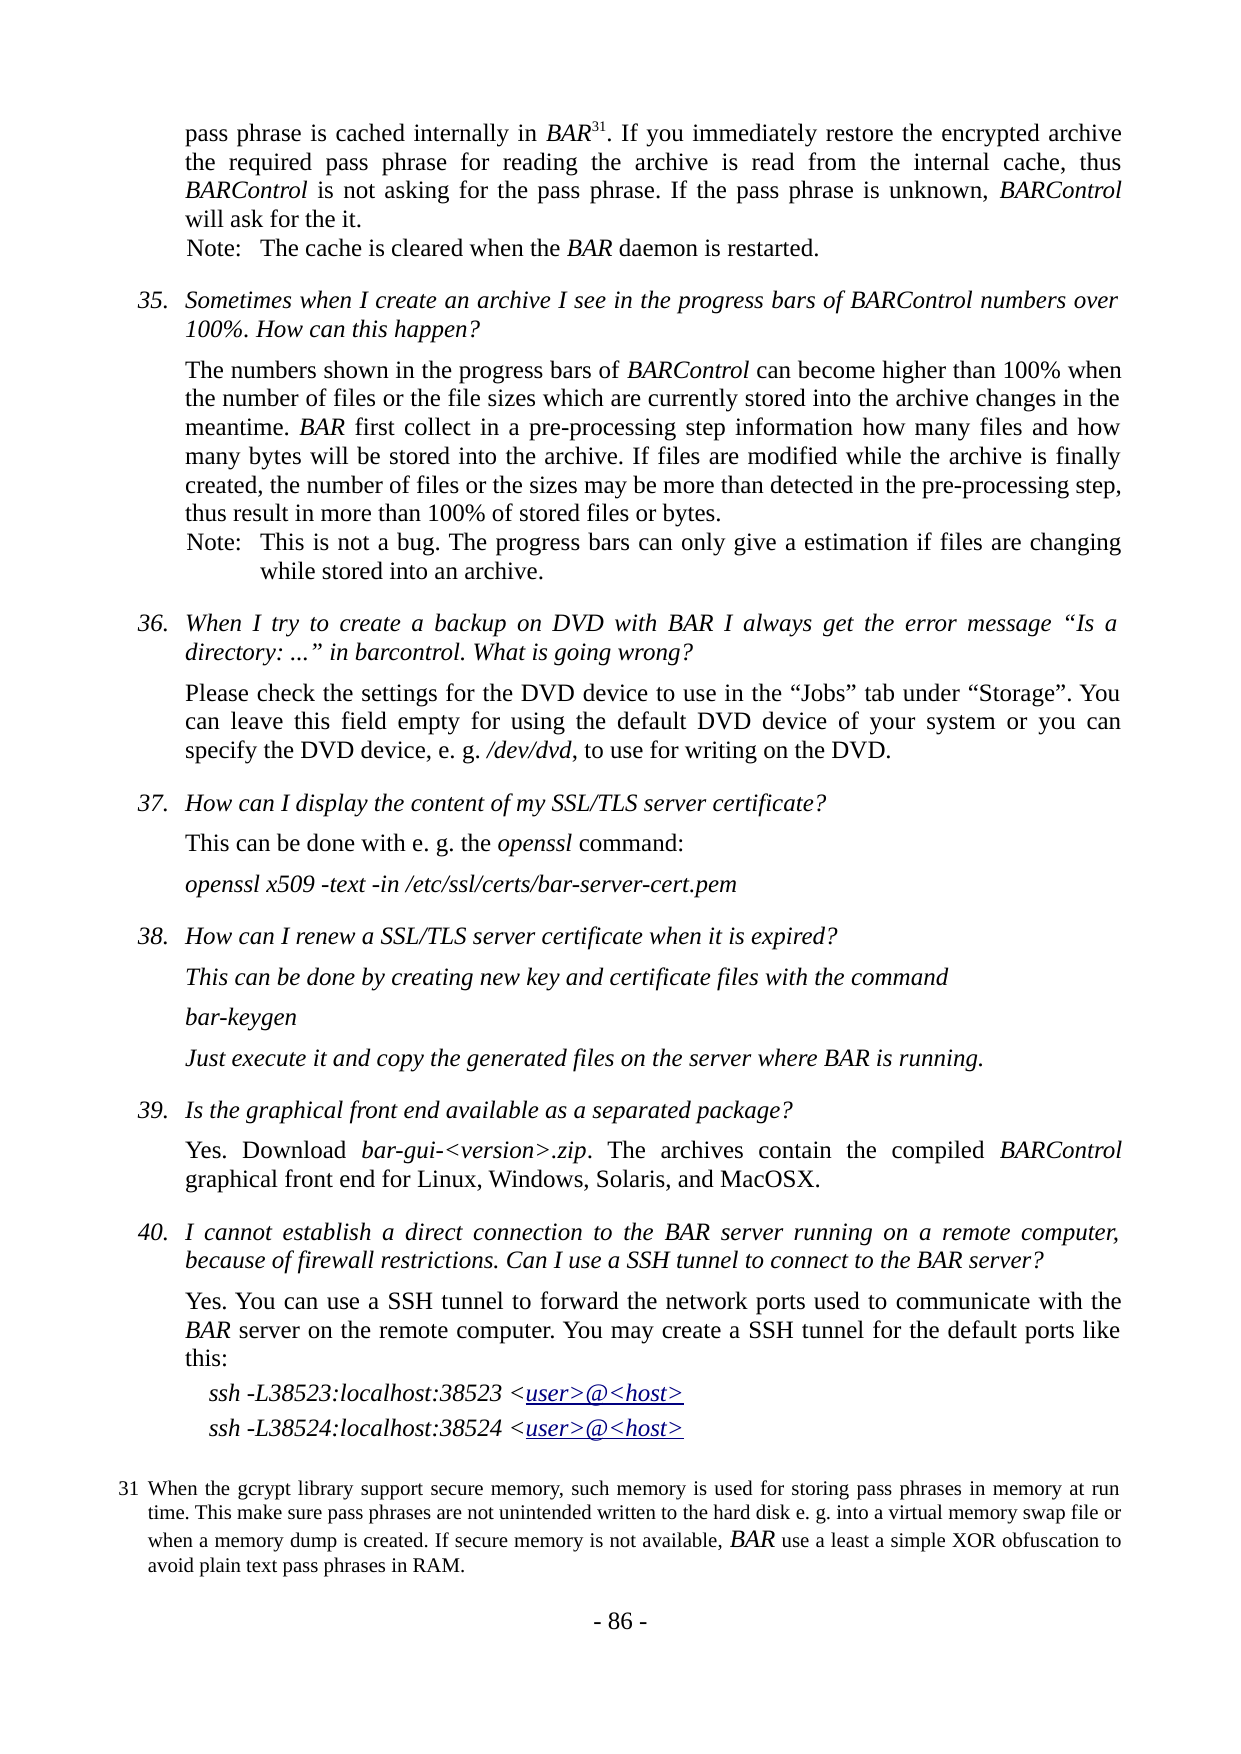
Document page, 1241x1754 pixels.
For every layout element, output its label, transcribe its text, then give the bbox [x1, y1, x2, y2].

text The numbers shown in the progress bars of BARControl can become higher than 100% when the number of files or the file sizes which are currently stored into the archive changes in the meantime. BAR first collect in a pre-processing step information how many files and how many bytes will be stored into the archive. If files are modified while the archive is finally created, the number of files or the sizes may be more than detected in the pre-processing step, thus result in more than 100% of stored files or bytes. [185, 355, 1122, 527]
list Sometimes when I create an archive I see in the progress bars of BARControl numbers over 100%. How can this happen? [138, 286, 1122, 343]
text Please check the settings for the DVD device to use in the “Jobs” tab under “Storage”. You can leave this field empty for using the default DVD device of your system or you can specify the DVD device, e. g. /dev/dvd, to use for writing on the DVD. [185, 678, 1122, 764]
text bar-keygen [185, 1002, 1122, 1031]
text Yes. You can use a SSH tunnel to forward the network ports used to communicate with the BAR server on the remote computer. You may create a SSH tunnel for the default ports like this: [185, 1286, 1122, 1372]
list How can I renew a SSL/TLS server certificate when it is expired? [138, 921, 1122, 950]
text ssh -L38523:localhost:38523 <user>@<host> [208, 1378, 1122, 1407]
text ssh -L38524:localhost:38524 <user>@<host> [208, 1413, 1122, 1442]
text This can be done with e. g. the openssl command: [185, 828, 1122, 857]
text This can be done by creating new key and certificate files with the command [185, 962, 1122, 990]
list When I try to create a backup on DVD with BAR I always get the error message “Is a directory: ...” in barcontrol. What is going wrong? [138, 608, 1122, 666]
text pass phrase is cached internally in BAR. If you immediately restore the encrypted archive the required pass phrase for reading the archive is read from the internal cache, thus BARControl is not asking for the pass phrase. If the pass phrase is unknown, BARControl will ask for the it. [185, 118, 1122, 233]
text When the gcrypt library support secure memory, such memory is used for storing pass phrases in memory at run time. This make sure pass phrases are not unintended written to the hard disk e. g. into a virtual memory swap file or when a memory dump is created. If secure memory is not available, BAR use a least a simple XOR obfuscation to avoid plain text pass phrases in RAM. [118, 1476, 1122, 1577]
list How can I display the content of my SSL/TLS server certificate? [138, 788, 1122, 816]
text openssl x509 -text -in /etc/ssl/certs/bar-server-cert.pem [185, 869, 1122, 897]
list I cannot establish a direct connection to the BAR server running on a remote computer, because of firewall restrictions. Can I use a SSH tunnel to connect to the BAR server? [138, 1217, 1122, 1274]
text Just execute it and copy the generated files on the server where BAR is running. [185, 1043, 1122, 1071]
text Yes. Download bar-gui-<version>.zip. The archives contain the compiled BARControl graphical front end for Linux, Windows, Solaris, and MacOSX. [185, 1136, 1122, 1193]
list Is the graphical front end available as a separated package? [138, 1095, 1122, 1124]
text Note: The cache is cleared when the BAR daemon is restarted. [186, 233, 1122, 262]
text Note: This is not a bug. The progress bars can only give a estimation if files are changing while stored into an archive. [186, 527, 1122, 585]
